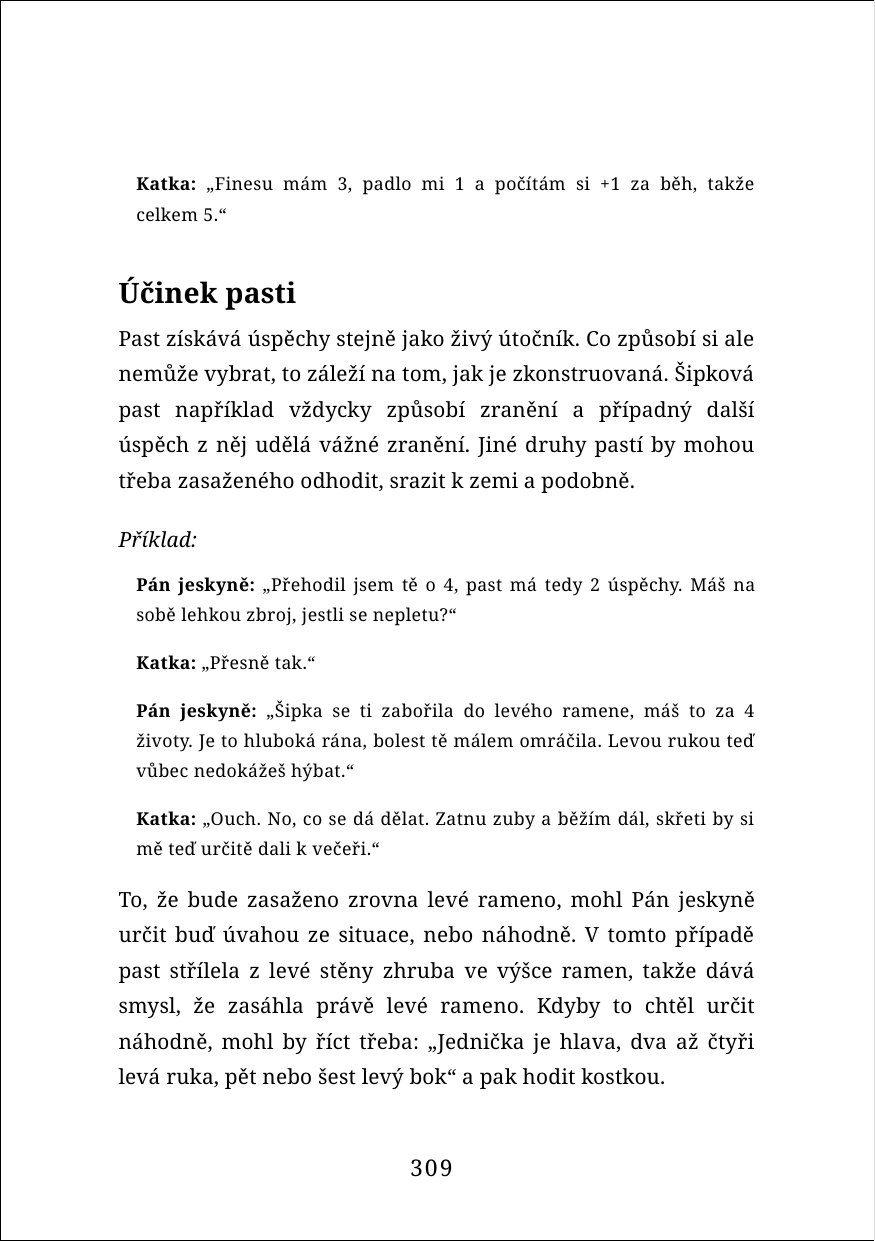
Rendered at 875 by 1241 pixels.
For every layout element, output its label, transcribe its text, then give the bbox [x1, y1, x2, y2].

subtitle Účinek pasti [118, 273, 756, 312]
text To, že bude zasaženo zrovna levé rameno, mohl Pán jeskyně určit buď úvahou ze situace, nebo náhodně. V tomto případě past střílela z levé stěny zhruba ve výšce ramen, takže dává smysl, že zasáhla právě levé rameno. Kdyby to chtěl určit náhodně, mohl by říct třeba: „Jednička je hlava, dva až čtyři levá ruka, pět nebo šest levý bok“ a pak hodit kostkou. [118, 885, 756, 1091]
text Past získává úspěchy stejně jako živý útočník. Co způsobí si ale nemůže vybrat, to záleží na tom, jak je zkonstruovaná. Šipková past například vždycky způsobí zranění a případný další úspěch z něj udělá vážné zranění. Jiné druhy pastí by mohou třeba zasaženého odhodit, srazit k zemi a podobně. [118, 324, 756, 494]
text Katka: „Ouch. No, co se dá dělat. Zatnu zuby a běžím dál, skřeti by si mě teď určitě dali k večeři.“ [136, 807, 756, 861]
text Pán jeskyně: „Přehodil jsem tě o 4, past má tedy 2 úspěchy. Máš na sobě lehkou zbroj, jestli se nepletu?“ [136, 572, 756, 627]
text Katka: „Finesu mám 3, padlo mi 1 a počítám si +1 za běh, takže celkem 5.“ [136, 172, 756, 226]
text Katka: „Přesně tak.“ [136, 650, 756, 674]
text Příklad: [118, 525, 756, 553]
text Pán jeskyně: „Šipka se ti zabořila do levého ramene, máš to za 4 životy. Je to hluboká rána, bolest tě málem omráčila. Levou rukou teď vůbec nedokážeš hýbat.“ [136, 698, 756, 783]
